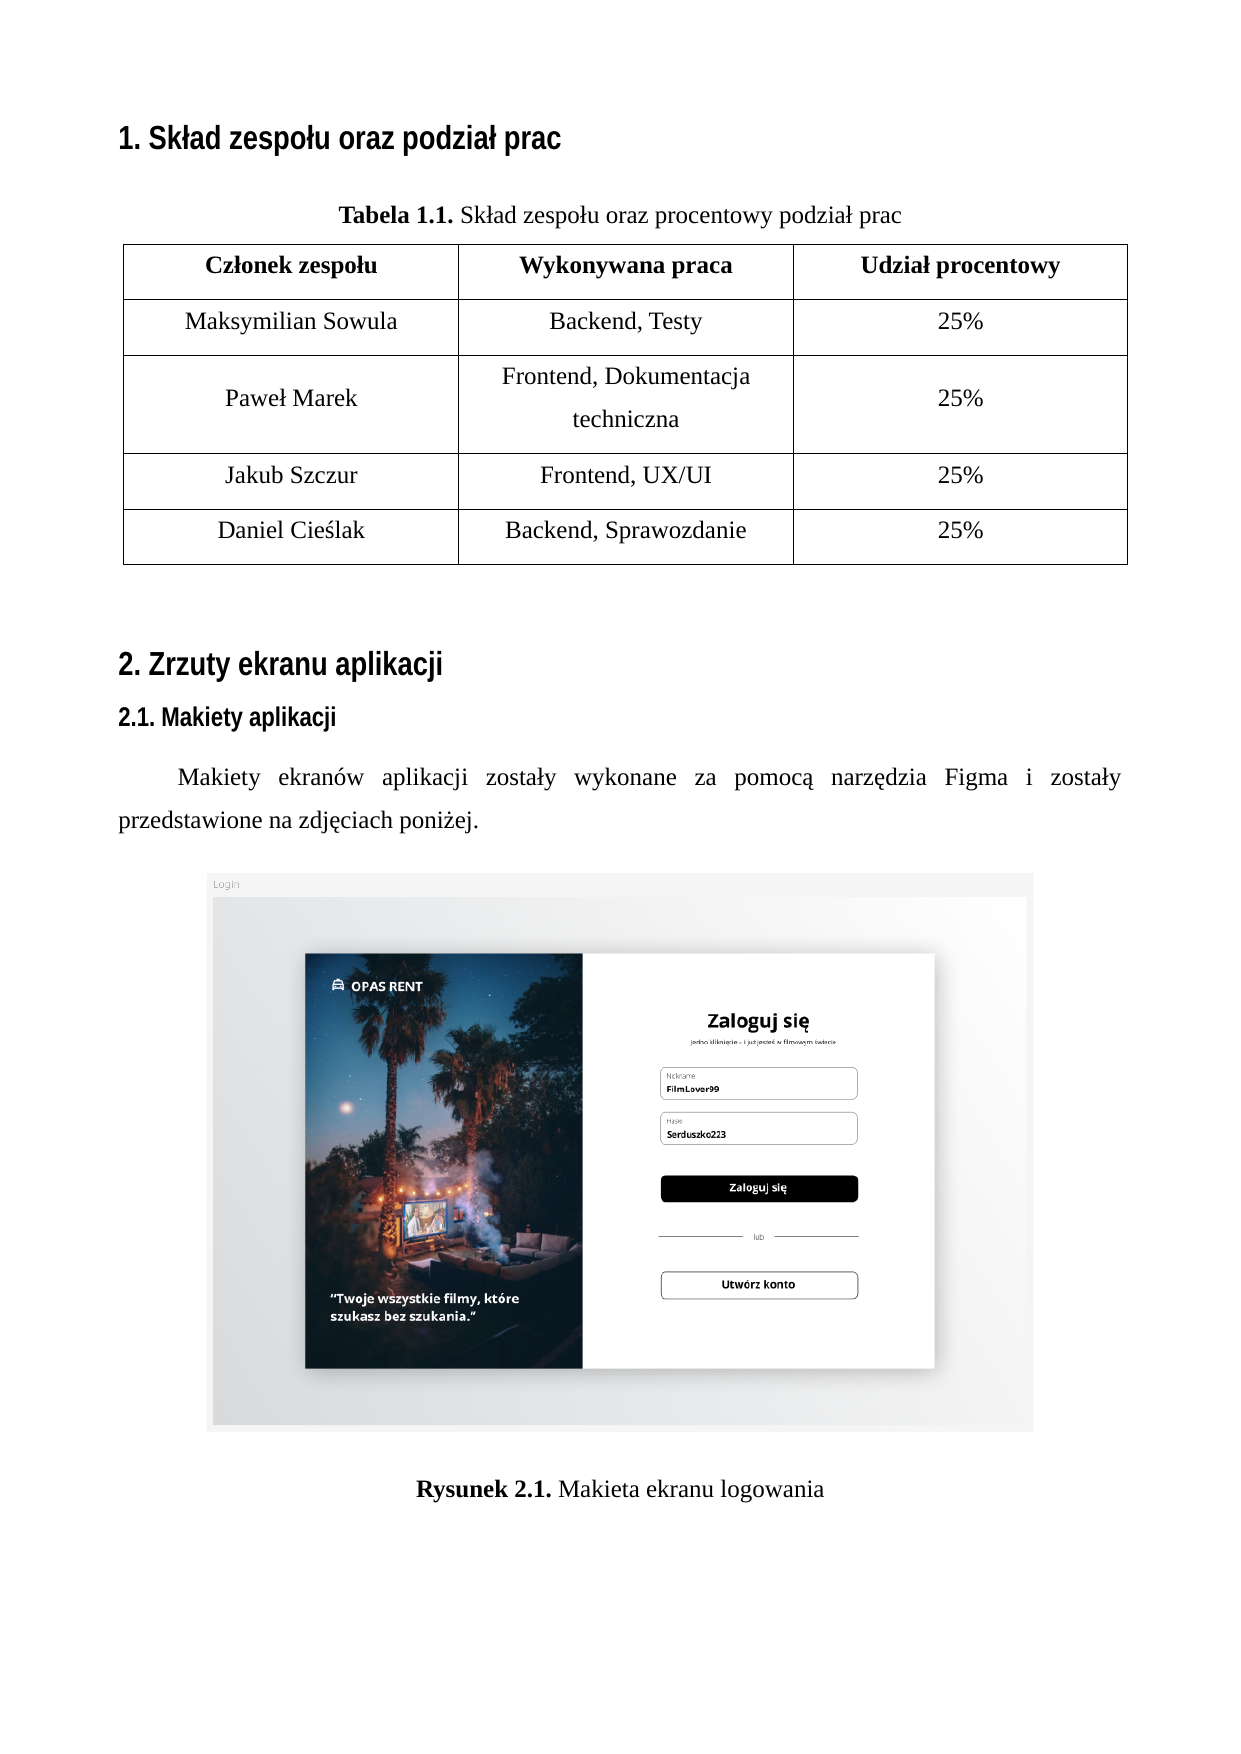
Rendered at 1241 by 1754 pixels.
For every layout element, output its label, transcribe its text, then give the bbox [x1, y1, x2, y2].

table_header Wykonywana praca [459, 245, 793, 299]
table_cell Daniel Cieślak [124, 510, 458, 564]
table_cell 25% [794, 300, 1127, 354]
subtitle 1. Skład zespołu oraz podział prac [118, 118, 1122, 156]
table_cell Frontend, Dokumentacja techniczna [459, 356, 793, 453]
table_header Udział procentowy [794, 245, 1127, 299]
subtitle Rysunek 2.1. Makieta ekranu logowania [118, 1474, 1122, 1503]
table_cell Backend, Sprawozdanie [459, 510, 793, 564]
subtitle 2. Zrzuty ekranu aplikacji [118, 644, 1122, 682]
text 2.1. Makiety aplikacji [118, 701, 1122, 732]
table_cell Backend, Testy [459, 300, 793, 354]
table_cell Paweł Marek [124, 356, 458, 453]
table_cell 25% [794, 356, 1127, 453]
table_cell 25% [794, 454, 1127, 509]
subtitle Tabela 1.1. Skład zespołu oraz procentowy podział prac [118, 200, 1122, 229]
table_cell Jakub Szczur [124, 454, 458, 509]
text Makiety ekranów aplikacji zostały wykonane za pomocą narzędzia Figma i zostały przedstawione na zdjęciach poniżej. [118, 762, 1122, 834]
table_header Członek zespołu [124, 245, 458, 299]
table_cell 25% [794, 510, 1127, 564]
table_cell Frontend, UX/UI [459, 454, 793, 509]
table_cell Maksymilian Sowula [124, 300, 458, 354]
